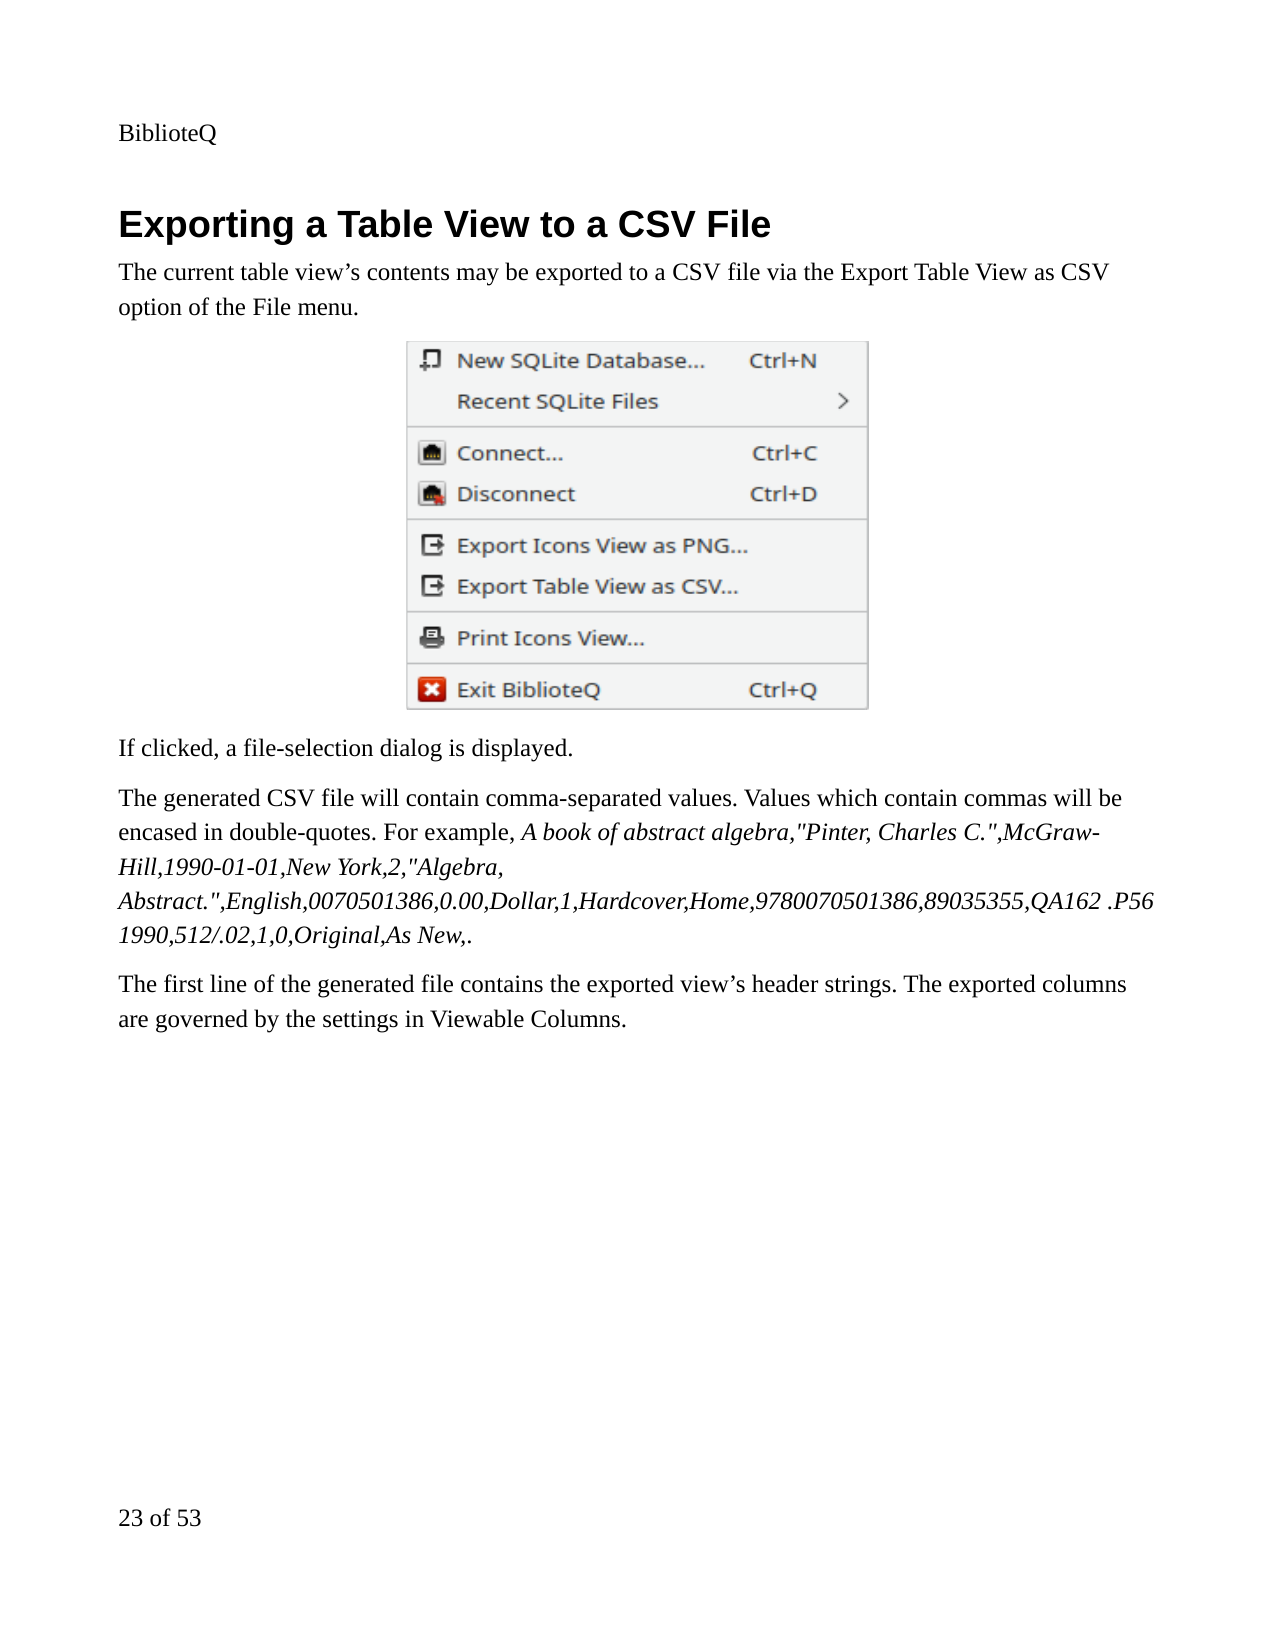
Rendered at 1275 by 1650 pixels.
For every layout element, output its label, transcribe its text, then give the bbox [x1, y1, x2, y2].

picture [406, 341, 869, 710]
text The first line of the generated file contains the exported view’s header strings. The exported columns are governed by the settings in Viewable Columns. [118, 969, 1157, 1033]
text The generated CSV file will contain comma-separated values. Values which contain commas will be encased in double-quotes. For example, A book of abstract algebra,"Pinter, Charles C.",McGraw-Hill,1990-01-01,New York,2,"Algebra, Abstract.",English,0070501386,0.00,Dollar,1,Hardcover,Home,9780070501386,89035355,QA162 .P56 1990,512/.02,1,0,Original,As New,. [118, 783, 1157, 949]
text If clicked, a file-selection dialog is displayed. [118, 733, 1157, 762]
text The current table view’s contents may be exported to a CSV file via the Export Table View as CSV option of the File menu. [118, 257, 1157, 321]
subtitle Exporting a Table View to a CSV File [118, 201, 1157, 245]
